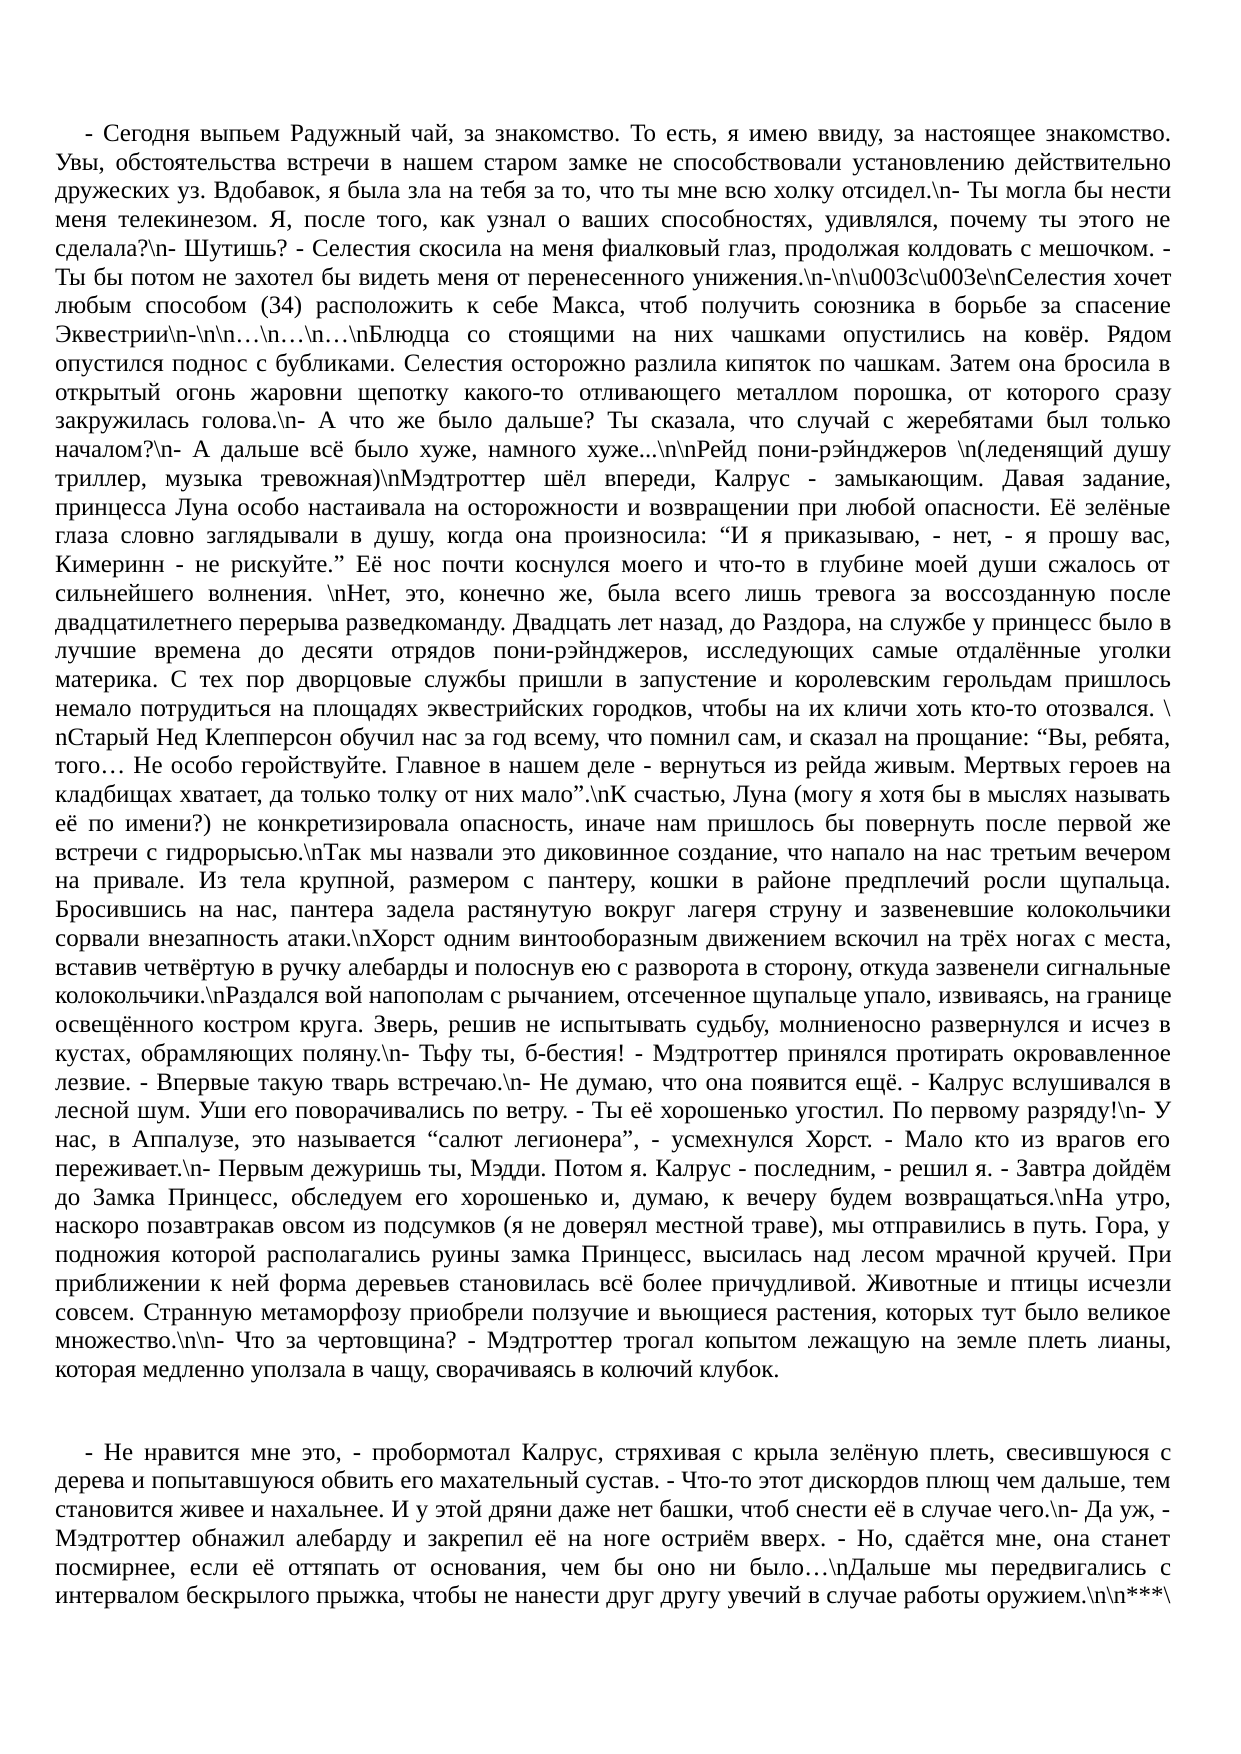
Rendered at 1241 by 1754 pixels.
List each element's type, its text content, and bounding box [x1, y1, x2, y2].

text - Не нравится мне это, - пробормотал Калрус, стряхивая с крыла зелёную плеть, свесившуюся с дерева и попытавшуюся обвить его махательный сустав. - Что-то этот дискордов плющ чем дальше, тем становится живее и нахальнее. И у этой дряни даже нет башки, чтоб снести её в случае чего.\n- Да уж, - Мэдтроттер обнажил алебарду и закрепил её на ноге остриём вверх. - Но, сдаётся мне, она станет посмирнее, если её оттяпать от основания, чем бы оно ни было…\nДальше мы передвигались с интервалом бескрылого прыжка, чтобы не нанести друг другу увечий в случае работы оружием.\n\n***\ [55, 1437, 1172, 1609]
text - Сегодня выпьем Радужный чай, за знакомство. То есть, я имею ввиду, за настоящее знакомство. Увы, обстоятельства встречи в нашем старом замке не способствовали установлению действительно дружеских уз. Вдобавок, я была зла на тебя за то, что ты мне всю холку отсидел.\n- Ты могла бы нести меня телекинезом. Я, после того, как узнал о ваших способностях, удивлялся, почему ты этого не сделала?\n- Шутишь? - Селестия скосила на меня фиалковый глаз, продолжая колдовать с мешочком. - Ты бы потом не захотел бы видеть меня от перенесенного унижения.\n-\n\u003c\u003e\nСелестия хочет любым способом (34) расположить к себе Макса, чтоб получить союзника в борьбе за спасение Эквестрии\n-\n\n…\n…\n…\nБлюдца со стоящими на них чашками опустились на ковёр. Рядом опустился поднос с бубликами. Селестия осторожно разлила кипяток по чашкам. Затем она бросила в открытый огонь жаровни щепотку какого-то отливающего металлом порошка, от которого сразу закружилась голова.\n- А что же было дальше? Ты сказала, что случай с жеребятами был только началом?\n- А дальше всё было хуже, намного хуже...\n\nРейд пони-рэйнджеров \n(леденящий душу триллер, музыка тревожная)\nМэдтроттер шёл впереди, Калрус - замыкающим. Давая задание, принцесса Луна особо настаивала на осторожности и возвращении при любой опасности. Её зелёные глаза словно заглядывали в душу, когда она произносила: “И я приказываю, - нет, - я прошу вас, Кимеринн - не рискуйте.” Её нос почти коснулся моего и что-то в глубине моей души сжалось от сильнейшего волнения. \nНет, это, конечно же, была всего лишь тревога за воссозданную после двадцатилетнего перерыва разведкоманду. Двадцать лет назад, до Раздора, на службе у принцесс было в лучшие времена до десяти отрядов пони-рэйнджеров, исследующих самые отдалённые уголки материка. С тех пор дворцовые службы пришли в запустение и королевским герольдам пришлось немало потрудиться на площадях эквестрийских городков, чтобы на их кличи хоть кто-то отозвался. \nСтарый Нед Клепперсон обучил нас за год всему, что помнил сам, и сказал на прощание: “Вы, ребята, того… Не особо геройствуйте. Главное в нашем деле - вернуться из рейда живым. Мертвых героев на кладбищах хватает, да только толку от них мало”.\nК счастью, Луна (могу я хотя бы в мыслях называть её по имени?) не конкретизировала опасность, иначе нам пришлось бы повернуть после первой же встречи с гидрорысью.\nТак мы назвали это диковинное создание, что напало на нас третьим вечером на привале. Из тела крупной, размером с пантеру, кошки в районе предплечий росли щупальца. Бросившись на нас, пантера задела растянутую вокруг лагеря струну и зазвеневшие колокольчики сорвали внезапность атаки.\nХорст одним винтооборазным движением вскочил на трёх ногах с места, вставив четвёртую в ручку алебарды и полоснув ею с разворота в сторону, откуда зазвенели сигнальные колокольчики.\nРаздался вой напополам с рычанием, отсеченное щупальце упало, извиваясь, на границе освещённого костром круга. Зверь, решив не испытывать судьбу, молниеносно развернулся и исчез в кустах, обрамляющих поляну.\n- Тьфу ты, б-бестия! - Мэдтроттер принялся протирать окровавленное лезвие. - Впервые такую тварь встречаю.\n- Не думаю, что она появится ещё. - Калрус вслушивался в лесной шум. Уши его поворачивались по ветру. - Ты её хорошенько угостил. По первому разряду!\n- У нас, в Аппалузе, это называется “салют легионера”, - усмехнулся Хорст. - Мало кто из врагов его переживает.\n- Первым дежуришь ты, Мэдди. Потом я. Калрус - последним, - решил я. - Завтра дойдём до Замка Принцесс, обследуем его хорошенько и, думаю, к вечеру будем возвращаться.\nНа утро, наскоро позавтракав овсом из подсумков (я не доверял местной траве), мы отправились в путь. Гора, у подножия которой располагались руины замка Принцесс, высилась над лесом мрачной кручей. При приближении к ней форма деревьев становилась всё более причудливой. Животные и птицы исчезли совсем. Странную метаморфозу приобрели ползучие и вьющиеся растения, которых тут было великое множество.\n\n- Что за чертовщина? - Мэдтроттер трогал копытом лежащую на земле плеть лианы, которая медленно уползала в чащу, сворачиваясь в колючий клубок. [55, 118, 1172, 1383]
